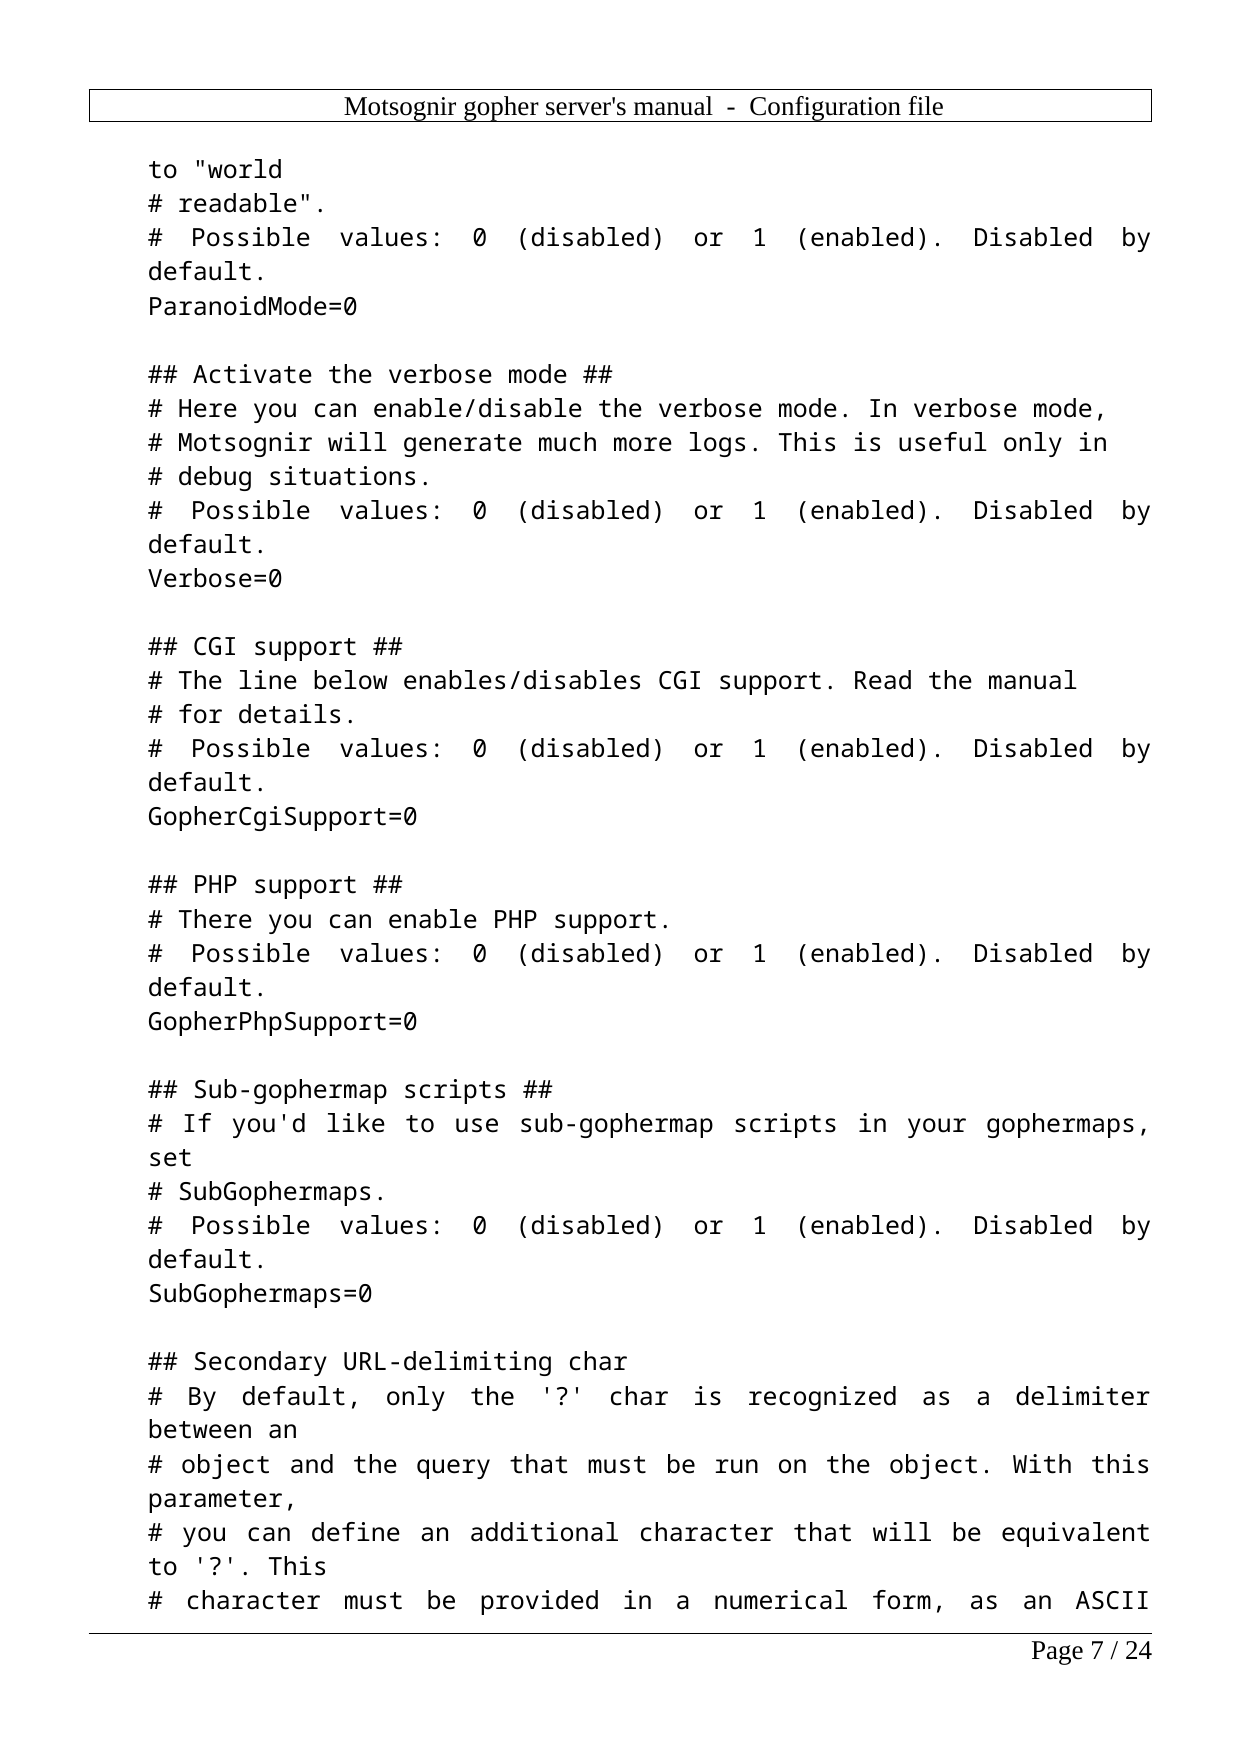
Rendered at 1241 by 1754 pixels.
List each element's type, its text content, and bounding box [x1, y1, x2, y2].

text # Possible values: 0 (disabled) or 1 (enabled). Disabled by default. [148, 492, 1152, 561]
text # By default, only the '?' char is recognized as a delimiter between an [148, 1378, 1152, 1446]
text # The line below enables/disables CGI support. Read the manual [148, 663, 1152, 697]
text GopherPhpSupport=0 [148, 1003, 1152, 1037]
text # debug situations. [148, 458, 1152, 492]
text # Here you can enable/disable the verbose mode. In verbose mode, [148, 390, 1152, 424]
text ## PHP support ## [148, 867, 1152, 901]
text ## Sub-gophermap scripts ## [148, 1072, 1152, 1106]
text # character must be provided in a numerical form, as an ASCII [148, 1582, 1152, 1617]
text SubGophermaps=0 [148, 1276, 1152, 1310]
text Verbose=0 [148, 561, 1152, 595]
text # for details. [148, 697, 1152, 731]
text GopherCgiSupport=0 [148, 799, 1152, 833]
text # If you'd like to use sub-gophermap scripts in your gophermaps, set [148, 1106, 1152, 1174]
text ## CGI support ## [148, 629, 1152, 663]
text # Motsognir will generate much more logs. This is useful only in [148, 424, 1152, 458]
text to "world [148, 152, 1152, 186]
text # object and the query that must be run on the object. With this parameter, [148, 1446, 1152, 1514]
text ParanoidMode=0 [148, 288, 1152, 322]
text # Possible values: 0 (disabled) or 1 (enabled). Disabled by default. [148, 935, 1152, 1003]
text # Possible values: 0 (disabled) or 1 (enabled). Disabled by default. [148, 220, 1152, 288]
text # readable". [148, 186, 1152, 220]
text # you can define an additional character that will be equivalent to '?'. This [148, 1514, 1152, 1582]
text # Possible values: 0 (disabled) or 1 (enabled). Disabled by default. [148, 731, 1152, 799]
text ## Activate the verbose mode ## [148, 356, 1152, 390]
text # There you can enable PHP support. [148, 901, 1152, 935]
text ## Secondary URL-delimiting char [148, 1344, 1152, 1378]
text # Possible values: 0 (disabled) or 1 (enabled). Disabled by default. [148, 1208, 1152, 1276]
text # SubGophermaps. [148, 1174, 1152, 1208]
